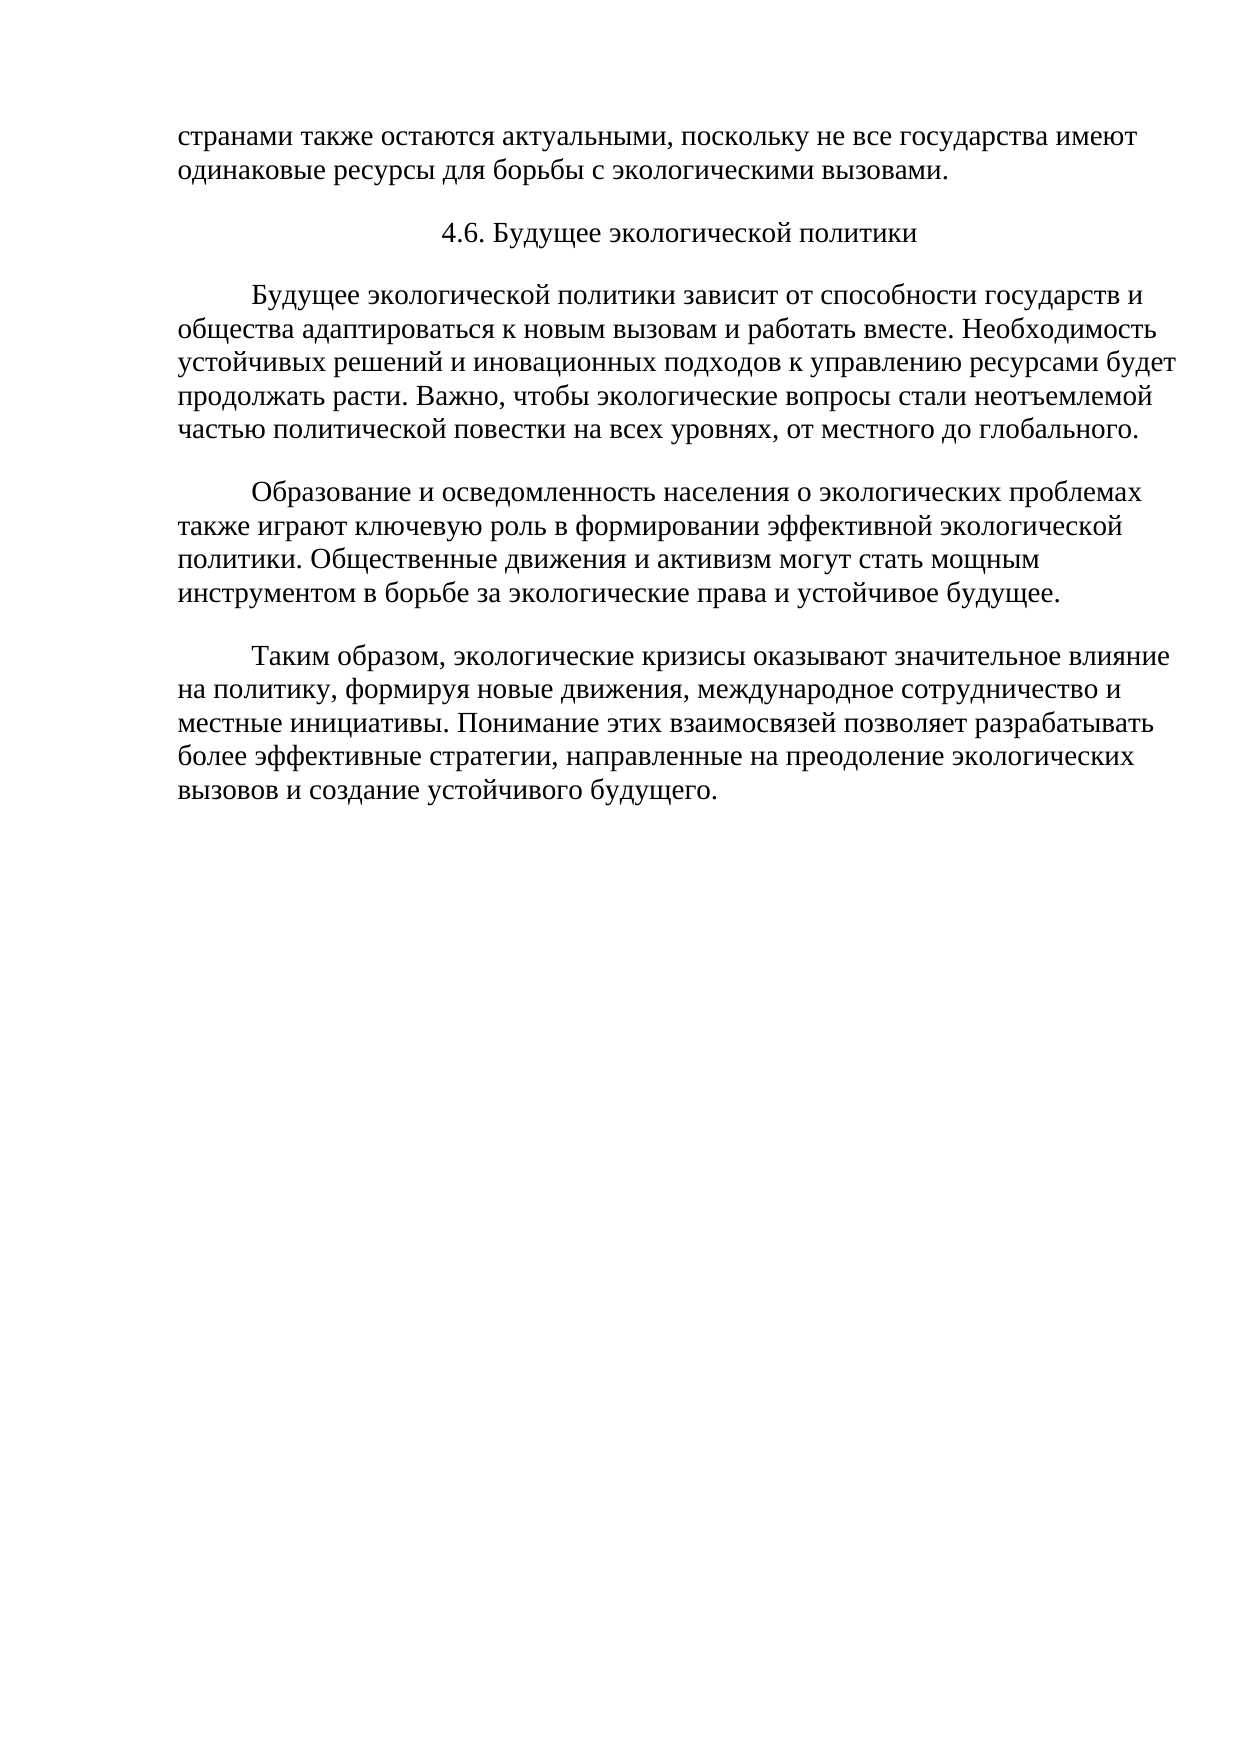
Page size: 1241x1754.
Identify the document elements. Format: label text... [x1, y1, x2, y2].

subtitle Образование и осведомленность населения о экологических проблемах также играют ключевую роль в формировании эффективной экологической политики. Общественные движения и активизм могут стать мощным инструментом в борьбе за экологические права и устойчивое будущее. [177, 474, 1182, 608]
subtitle Будущее экологической политики зависит от способности государств и общества адаптироваться к новым вызовам и работать вместе. Необходимость устойчивых решений и иновационных подходов к управлению ресурсами будет продолжать расти. Важно, чтобы экологические вопросы стали неотъемлемой частью политической повестки на всех уровнях, от местного до глобального. [177, 277, 1182, 445]
subtitle Таким образом, экологические кризисы оказывают значительное влияние на политику, формируя новые движения, международное сотрудничество и местные инициативы. Понимание этих взаимосвязей позволяет разрабатывать более эффективные стратегии, направленные на преодоление экологических вызовов и создание устойчивого будущего. [177, 638, 1182, 805]
subtitle 4.6. Будущее экологической политики [177, 215, 1182, 248]
subtitle странами также остаются актуальными, поскольку не все государства имеют одинаковые ресурсы для борьбы с экологическими вызовами. [177, 118, 1182, 186]
